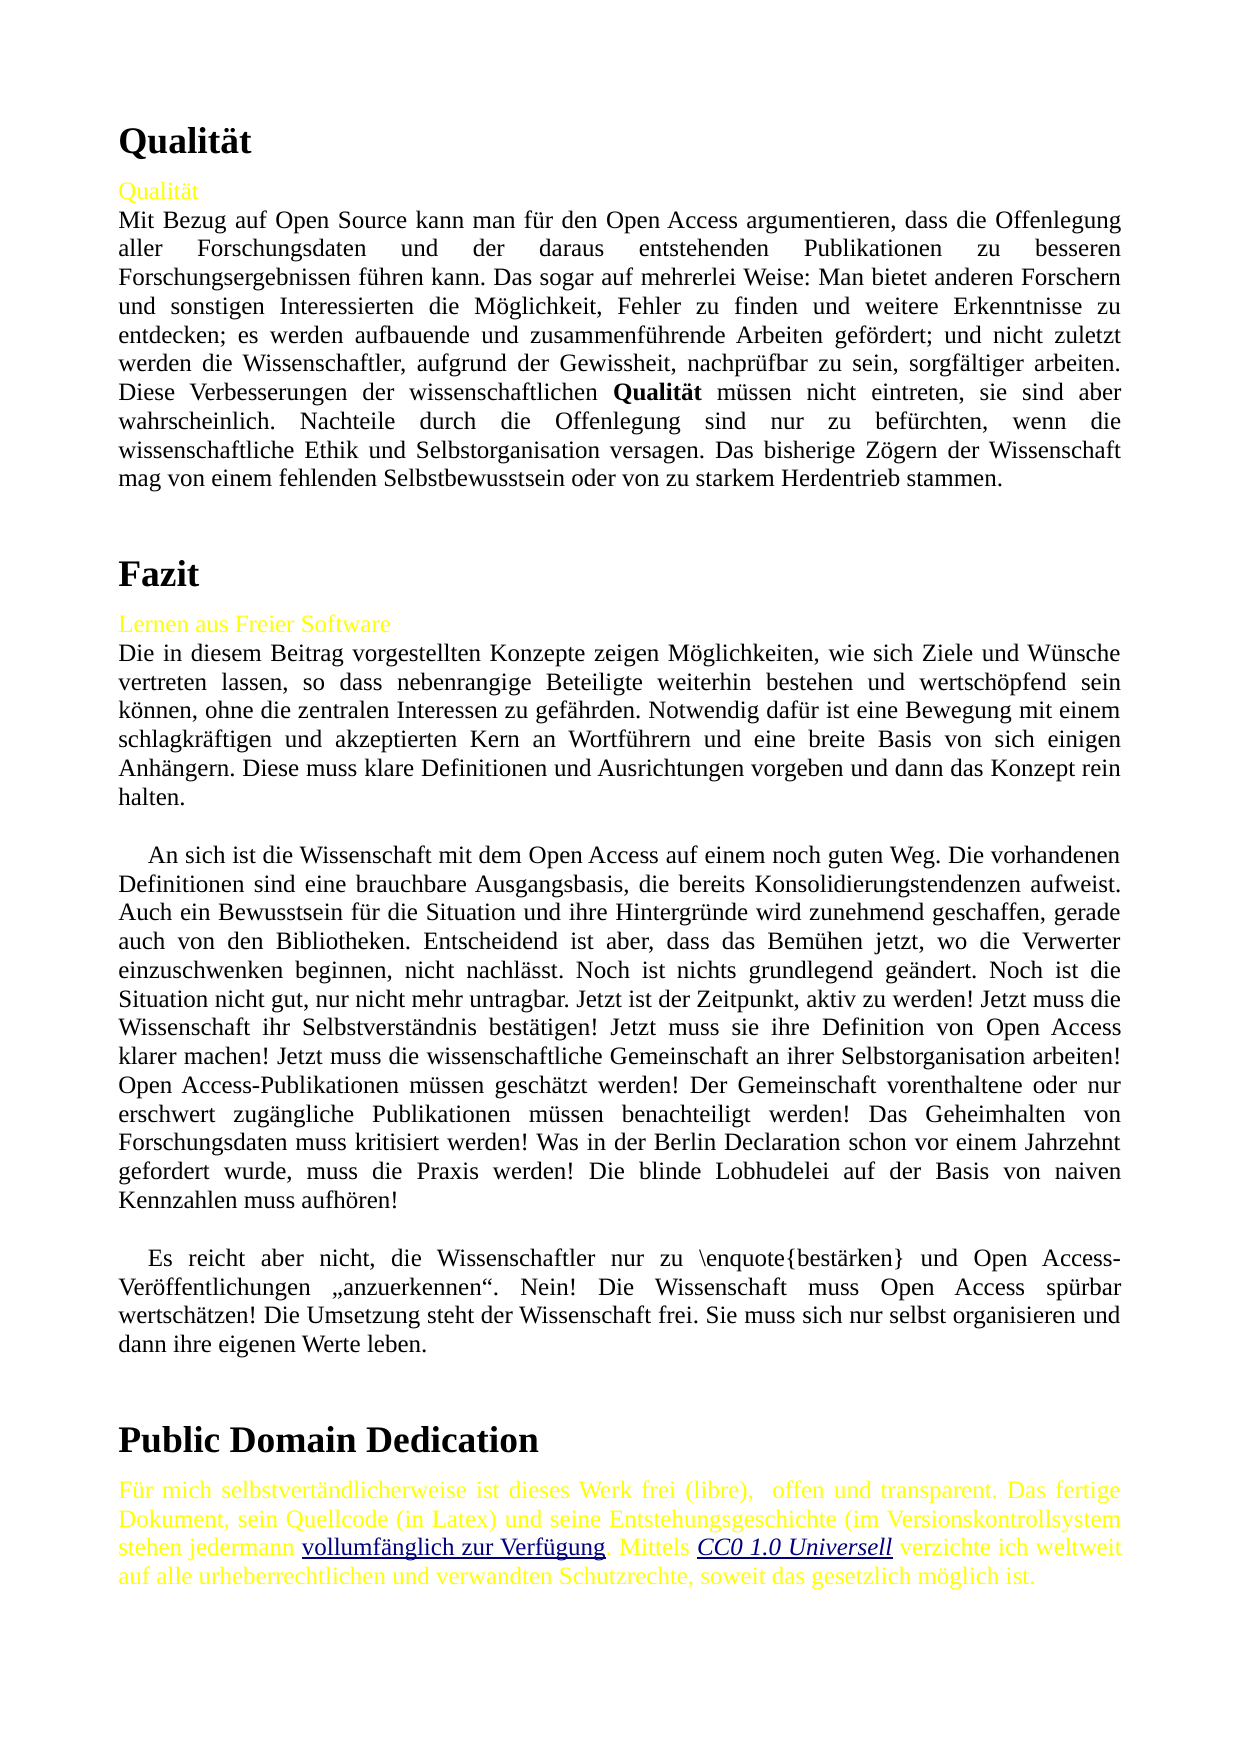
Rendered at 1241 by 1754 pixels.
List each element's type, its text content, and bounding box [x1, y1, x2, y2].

text Qualität [118, 176, 1122, 205]
text Die in diesem Beitrag vorgestellten Konzepte zeigen Möglichkeiten, wie sich Ziele und Wünsche vertreten lassen, so dass nebenrangige Beteiligte weiterhin bestehen und wertschöpfend sein können, ohne die zentralen Interessen zu gefährden. Notwendig dafür ist eine Bewegung mit einem schlagkräftigen und akzeptierten Kern an Wortführern und eine breite Basis von sich einigen Anhängern. Diese muss klare Definitionen und Ausrichtungen vorgeben und dann das Konzept rein halten. [118, 638, 1122, 810]
text Für mich selbstvertändlicherweise ist dieses Werk frei (libre), offen und transparent. Das fertige Dokument, sein Quellcode (in Latex) und seine Entstehungsgeschichte (im Versionskontrollsystem stehen jedermann vollumfänglich zur Verfügung. Mittels CC0 1.0 Universell verzichte ich weltweit auf alle urheberrechtlichen und verwandten Schutzrechte, soweit das gesetzlich möglich ist. [118, 1475, 1122, 1590]
text Es reicht aber nicht, die Wissenschaftler nur zu \enquote{bestärken} und Open Access-Veröffentlichungen „anzuerkennen“. Nein! Die Wissenschaft muss Open Access spürbar wertschätzen! Die Umsetzung steht der Wissenschaft frei. Sie muss sich nur selbst organisieren und dann ihre eigenen Werte leben. [118, 1243, 1122, 1358]
text Lernen aus Freier Software [118, 609, 1122, 638]
text Mit Bezug auf Open Source kann man für den Open Access argumentieren, dass die Offenlegung aller Forschungsdaten und der daraus entstehenden Publikationen zu besseren Forschungsergebnissen führen kann. Das sogar auf mehrerlei Weise: Man bietet anderen Forschern und sonstigen Interessierten die Möglichkeit, Fehler zu finden und weitere Erkenntnisse zu entdecken; es werden aufbauende und zusammenführende Arbeiten gefördert; und nicht zuletzt werden die Wissenschaftler, aufgrund der Gewissheit, nachprüfbar zu sein, sorgfältiger arbeiten. Diese Verbesserungen der wissenschaftlichen Qualität müssen nicht eintreten, sie sind aber wahrscheinlich. Nachteile durch die Offenlegung sind nur zu befürchten, wenn die wissenschaftliche Ethik und Selbstorganisation versagen. Das bisherige Zögern der Wissenschaft mag von einem fehlenden Selbstbewusstsein oder von zu starkem Herdentrieb stammen. [118, 205, 1122, 492]
text An sich ist die Wissenschaft mit dem Open Access auf einem noch guten Weg. Die vorhandenen Definitionen sind eine brauchbare Ausgangsbasis, die bereits Konsolidierungstendenzen aufweist. Auch ein Bewusstsein für die Situation und ihre Hintergründe wird zunehmend geschaffen, gerade auch von den Bibliotheken. Entscheidend ist aber, dass das Bemühen jetzt, wo die Verwerter einzuschwenken beginnen, nicht nachlässt. Noch ist nichts grundlegend geändert. Noch ist die Situation nicht gut, nur nicht mehr untragbar. Jetzt ist der Zeitpunkt, aktiv zu werden! Jetzt muss die Wissenschaft ihr Selbstverständnis bestätigen! Jetzt muss sie ihre Definition von Open Access klarer machen! Jetzt muss die wissenschaftliche Gemeinschaft an ihrer Selbstorganisation arbeiten! Open Access-Publikationen müssen geschätzt werden! Der Gemeinschaft vorenthaltene oder nur erschwert zugängliche Publikationen müssen benachteiligt werden! Das Geheimhalten von Forschungsdaten muss kritisiert werden! Was in der Berlin Declaration schon vor einem Jahrzehnt gefordert wurde, muss die Praxis werden! Die blinde Lobhudelei auf der Basis von naiven Kennzahlen muss aufhören! [118, 840, 1122, 1214]
subtitle Fazit [118, 551, 1122, 594]
subtitle Qualität [118, 118, 1122, 161]
subtitle Public Domain Dedication [118, 1417, 1122, 1460]
